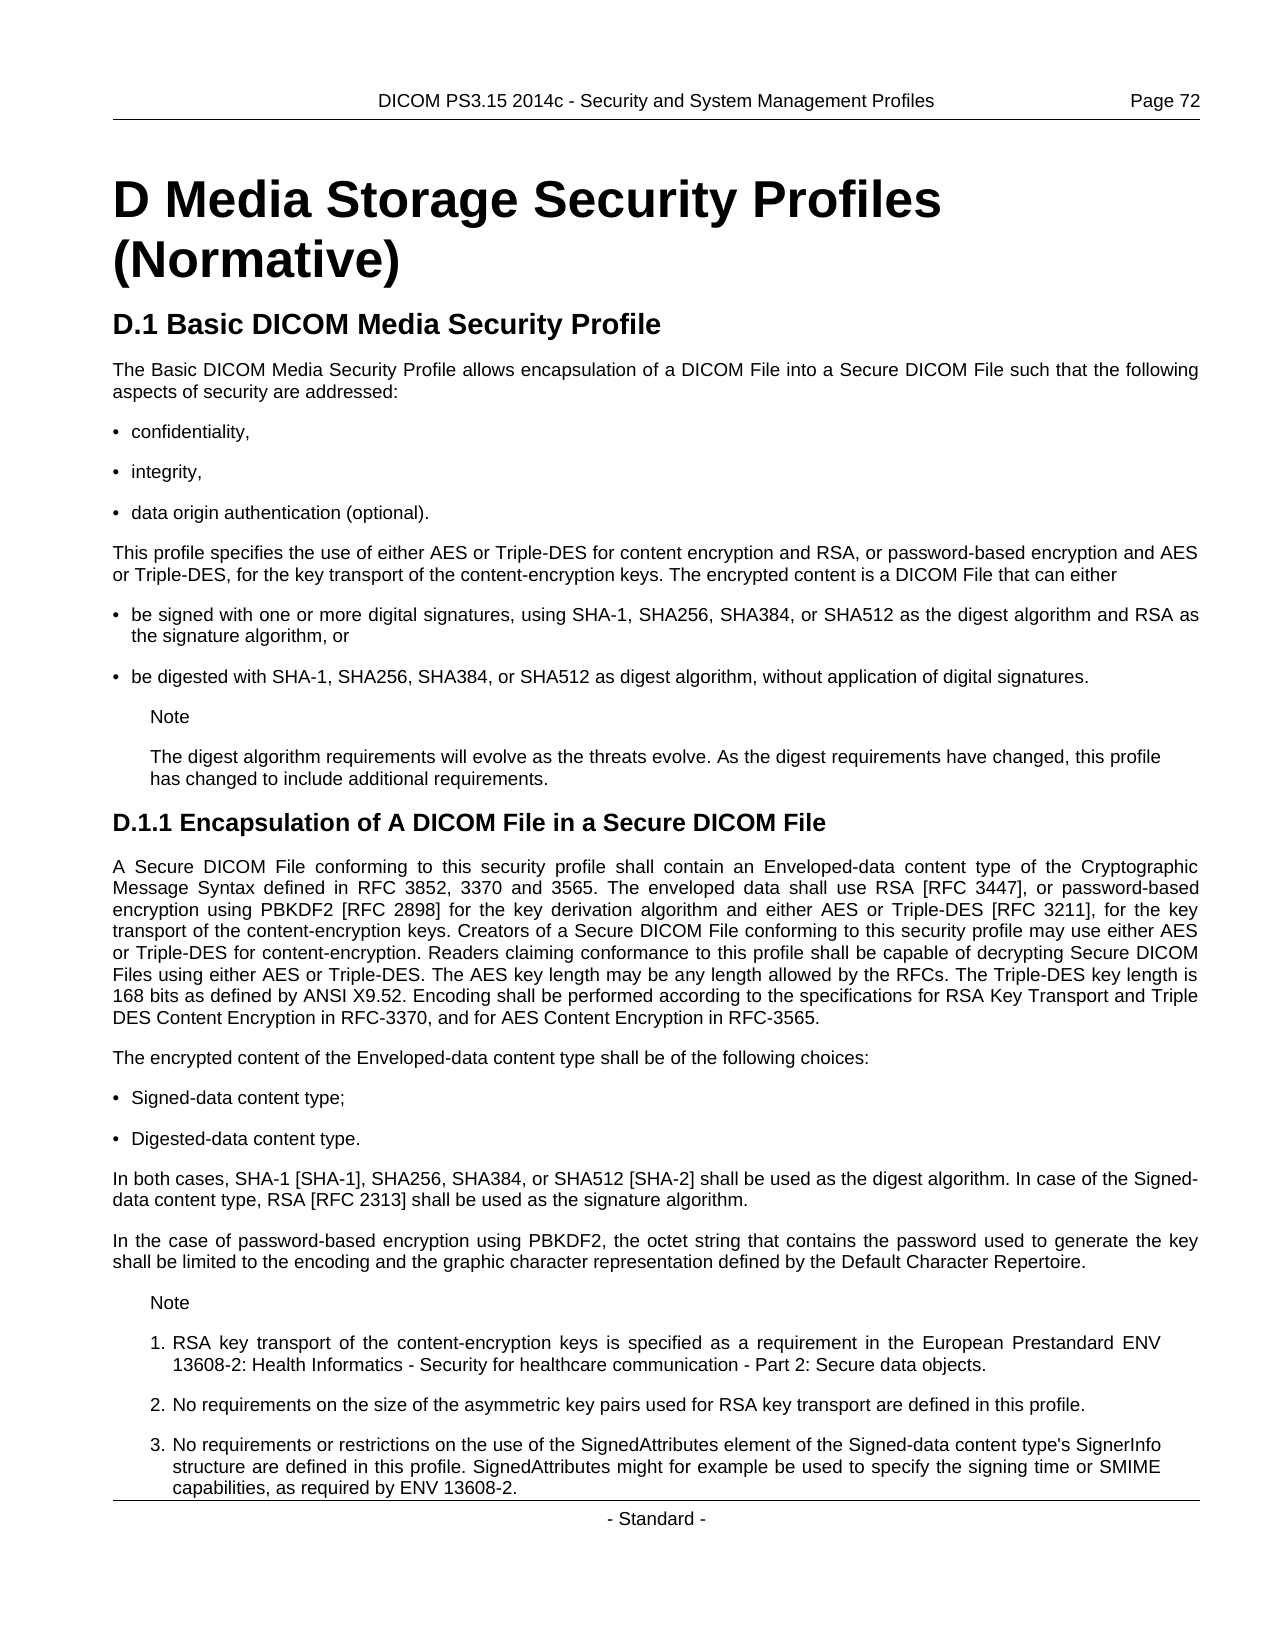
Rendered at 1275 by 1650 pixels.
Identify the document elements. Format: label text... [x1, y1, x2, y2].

list be digested with SHA-1, SHA256, SHA384, or SHA512 as digest algorithm, without application of digital signatures. [112, 666, 1200, 687]
list No requirements on the size of the asymmetric key pairs used for RSA key transport are defined in this profile. [150, 1394, 1162, 1415]
list integrity, [112, 461, 1200, 483]
list Digested-data content type. [112, 1127, 1200, 1149]
text D.1.1 Encapsulation of A DICOM File in a Secure DICOM File [112, 808, 1200, 837]
text Note [150, 706, 1162, 727]
text D Media Storage Security Profiles (Normative) [112, 169, 1200, 288]
text This profile specifies the use of either AES or Triple-DES for content encryption and RSA, or password-based encryption and AES or Triple-DES, for the key transport of the content-encryption keys. The encrypted content is a DICOM File that can either [112, 542, 1200, 585]
text A Secure DICOM File conforming to this security profile shall contain an Enveloped-data content type of the Cryptographic Message Syntax defined in RFC 3852, 3370 and 3565. The enveloped data shall use RSA [RFC 3447], or password-based encryption using PBKDF2 [RFC 2898] for the key derivation algorithm and either AES or Triple-DES [RFC 3211], for the key transport of the content-encryption keys. Creators of a Secure DICOM File conforming to this security profile may use either AES or Triple-DES for content-encryption. Readers claiming conformance to this profile shall be capable of decrypting Secure DICOM Files using either AES or Triple-DES. The AES key length may be any length allowed by the RFCs. The Triple-DES key length is 168 bits as defined by ANSI X9.52. Encoding shall be performed according to the specifications for RSA Key Transport and Triple DES Content Encryption in RFC-3370, and for AES Content Encryption in RFC-3565. [112, 856, 1200, 1028]
text The digest algorithm requirements will evolve as the threats evolve. As the digest requirements have changed, this profile has changed to include additional requirements. [150, 746, 1162, 789]
list be signed with one or more digital signatures, using SHA-1, SHA256, SHA384, or SHA512 as the digest algorithm and RSA as the signature algorithm, or [112, 604, 1200, 647]
list RSA key transport of the content-encryption keys is specified as a requirement in the European Prestandard ENV 13608-2: Health Informatics - Security for healthcare communication - Part 2: Secure data objects. [150, 1332, 1162, 1375]
list Signed-data content type; [112, 1087, 1200, 1109]
list No requirements or restrictions on the use of the SignedAttributes element of the Signed-data content type's SignerInfo structure are defined in this profile. SignedAttributes might for example be used to specify the signing time or SMIME capabilities, as required by ENV 13608-2. [150, 1434, 1162, 1499]
text D.1 Basic DICOM Media Security Profile [112, 307, 1200, 340]
list confidentiality, [112, 421, 1200, 442]
text Note [150, 1291, 1162, 1313]
list data origin authentication (optional). [112, 501, 1200, 523]
text The Basic DICOM Media Security Profile allows encapsulation of a DICOM File into a Secure DICOM File such that the following aspects of security are addressed: [112, 359, 1200, 402]
text The encrypted content of the Enveloped-data content type shall be of the following choices: [112, 1047, 1200, 1068]
text In both cases, SHA-1 [SHA-1], SHA256, SHA384, or SHA512 [SHA-2] shall be used as the digest algorithm. In case of the Signed-data content type, RSA [RFC 2313] shall be used as the signature algorithm. [112, 1168, 1200, 1211]
text In the case of password-based encryption using PBKDF2, the octet string that contains the password used to generate the key shall be limited to the encoding and the graphic character representation defined by the Default Character Repertoire. [112, 1229, 1200, 1273]
